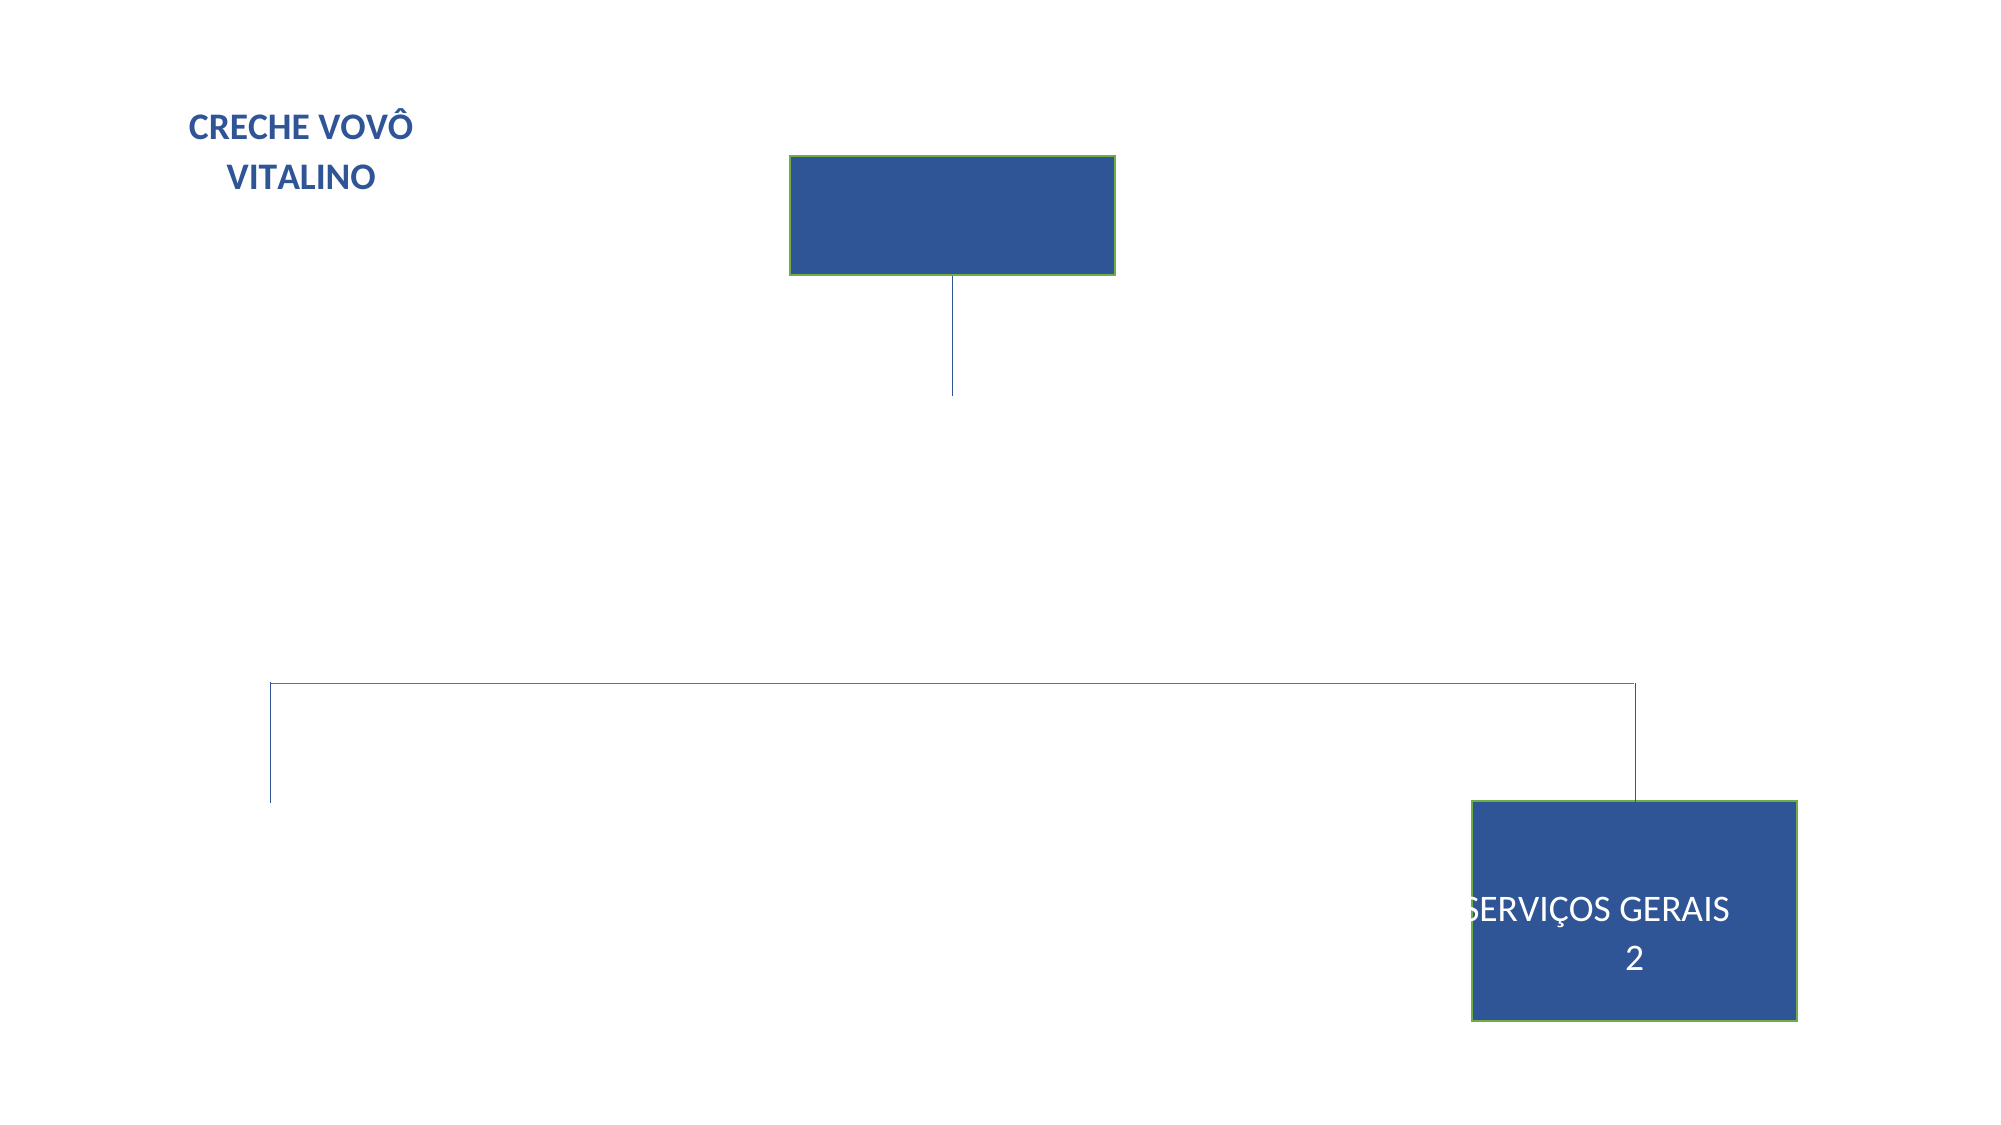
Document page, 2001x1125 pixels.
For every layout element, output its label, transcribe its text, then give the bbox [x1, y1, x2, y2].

text VITALINO [226, 153, 590, 199]
text CRECHE VOVÔ [188, 103, 590, 149]
